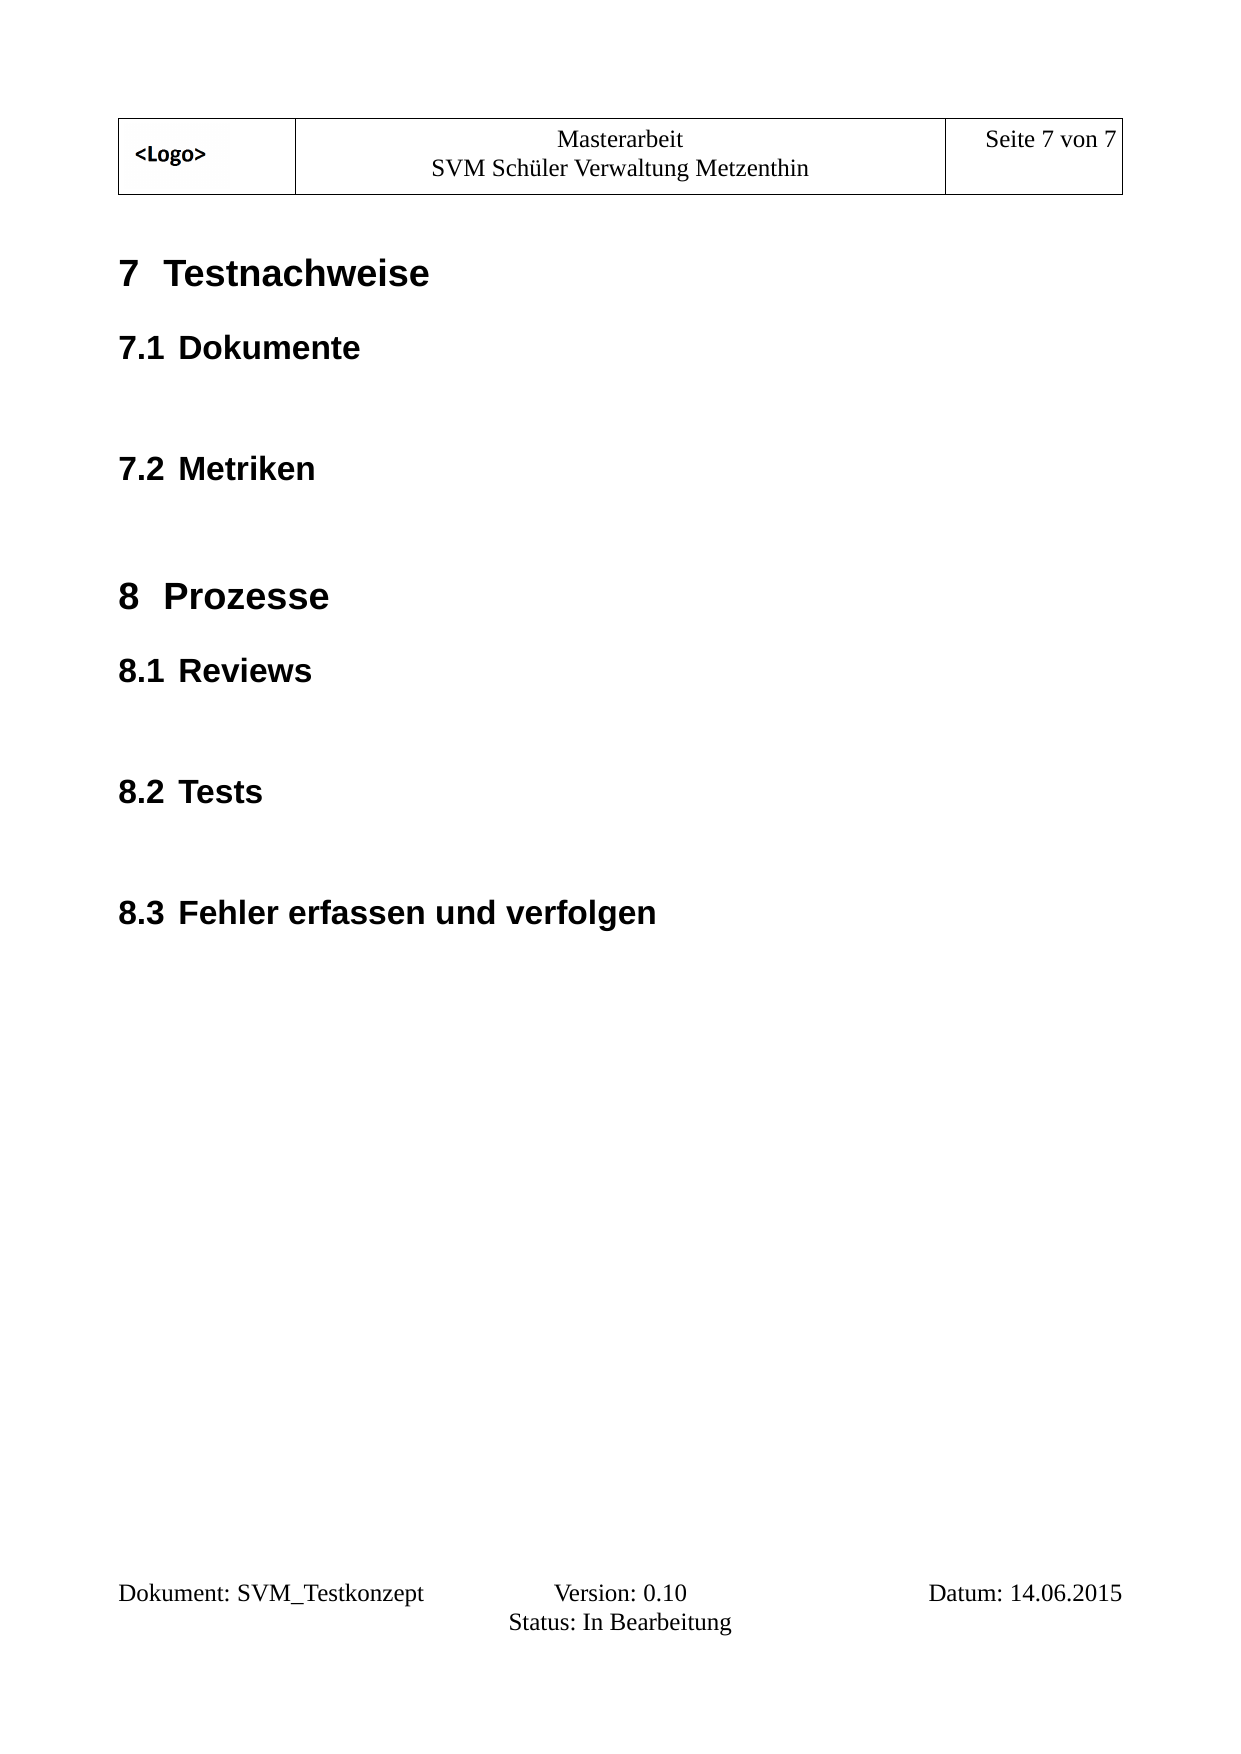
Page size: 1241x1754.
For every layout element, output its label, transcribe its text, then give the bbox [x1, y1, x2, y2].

subtitle Prozesse [118, 574, 1122, 618]
picture [123, 123, 230, 189]
subtitle Metriken [118, 449, 1122, 487]
subtitle Tests [118, 772, 1122, 811]
subtitle Fehler erfassen und verfolgen [118, 893, 1122, 932]
subtitle Testnachweise [118, 251, 1122, 294]
subtitle Dokumente [118, 328, 1122, 366]
subtitle Reviews [118, 651, 1122, 689]
